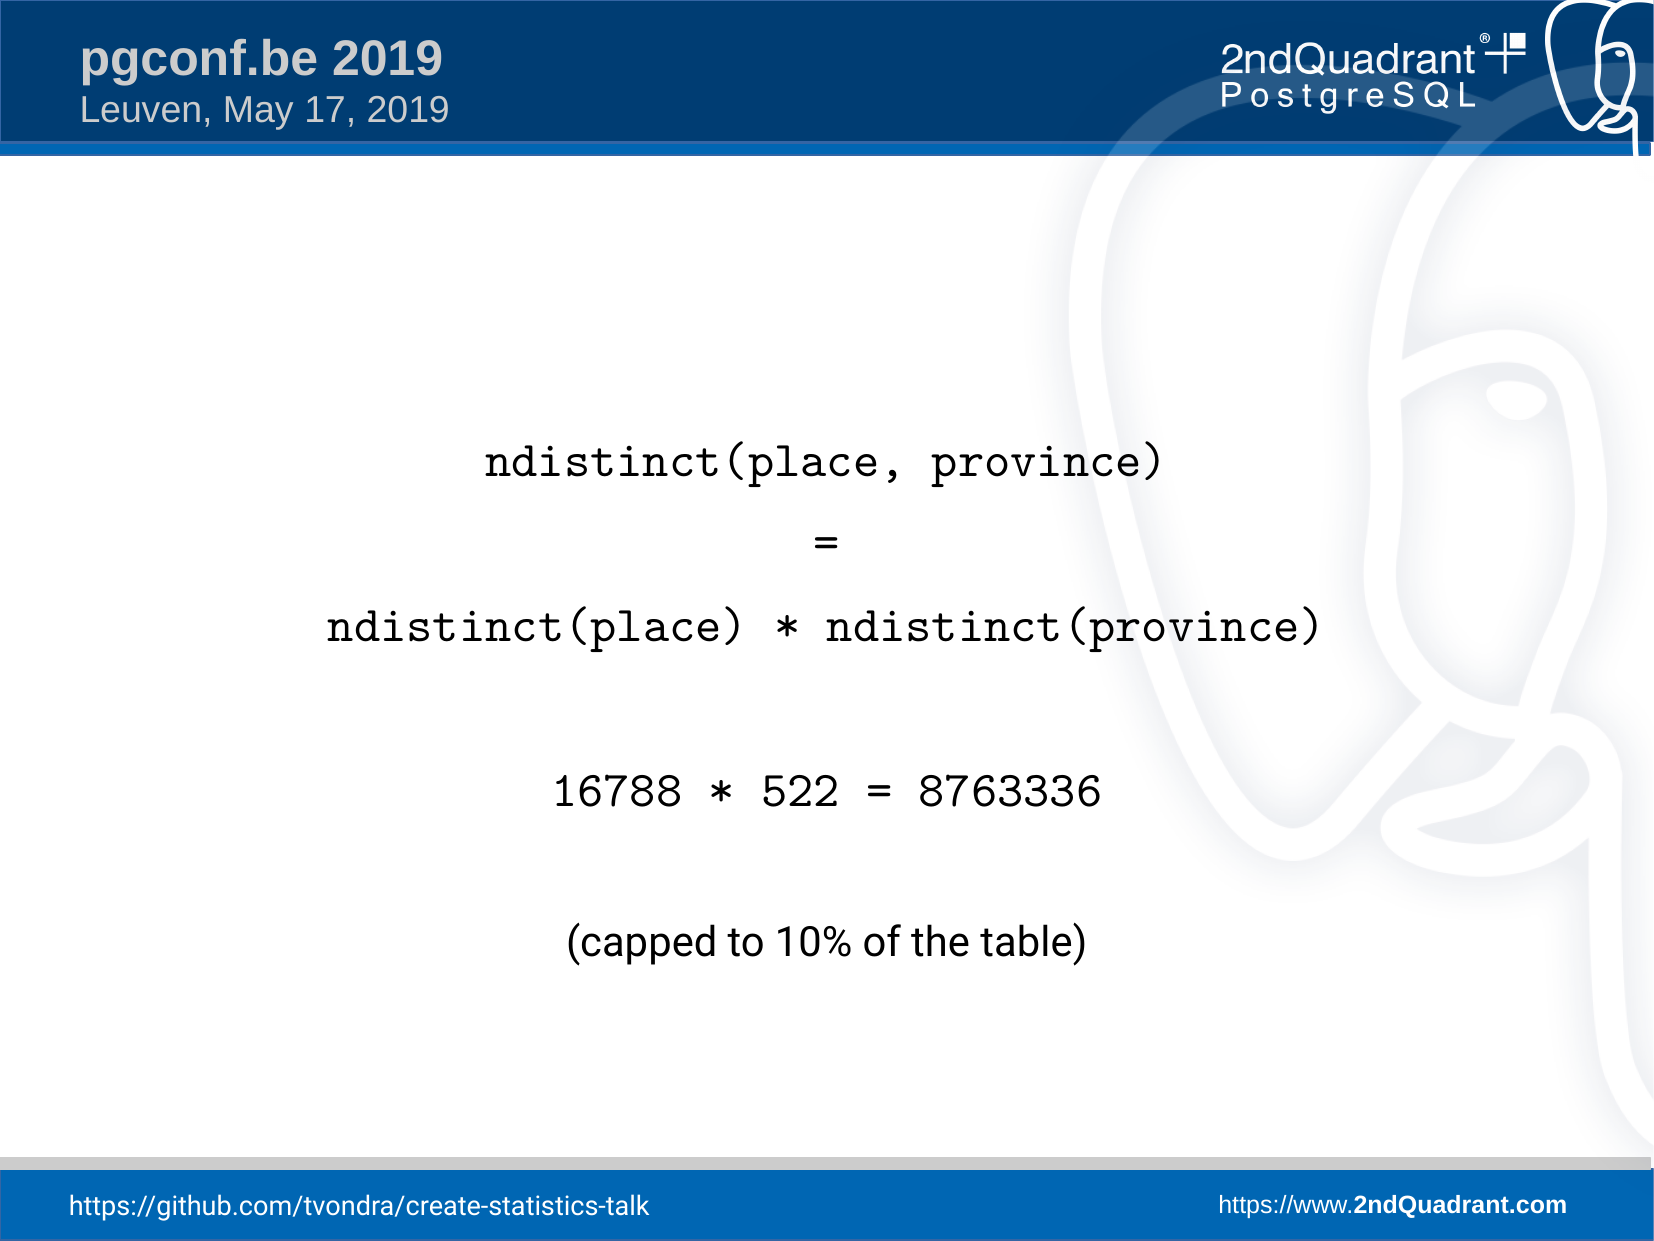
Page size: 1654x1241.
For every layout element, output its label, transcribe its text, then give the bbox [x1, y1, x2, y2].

picture [632, 0, 1654, 1241]
subtitle ndistinct(place, province) = ndistinct(place) * ndistinct(province) 16788 * 522 = 8763336 (capped to 10% of the table) [82, 255, 1571, 1128]
